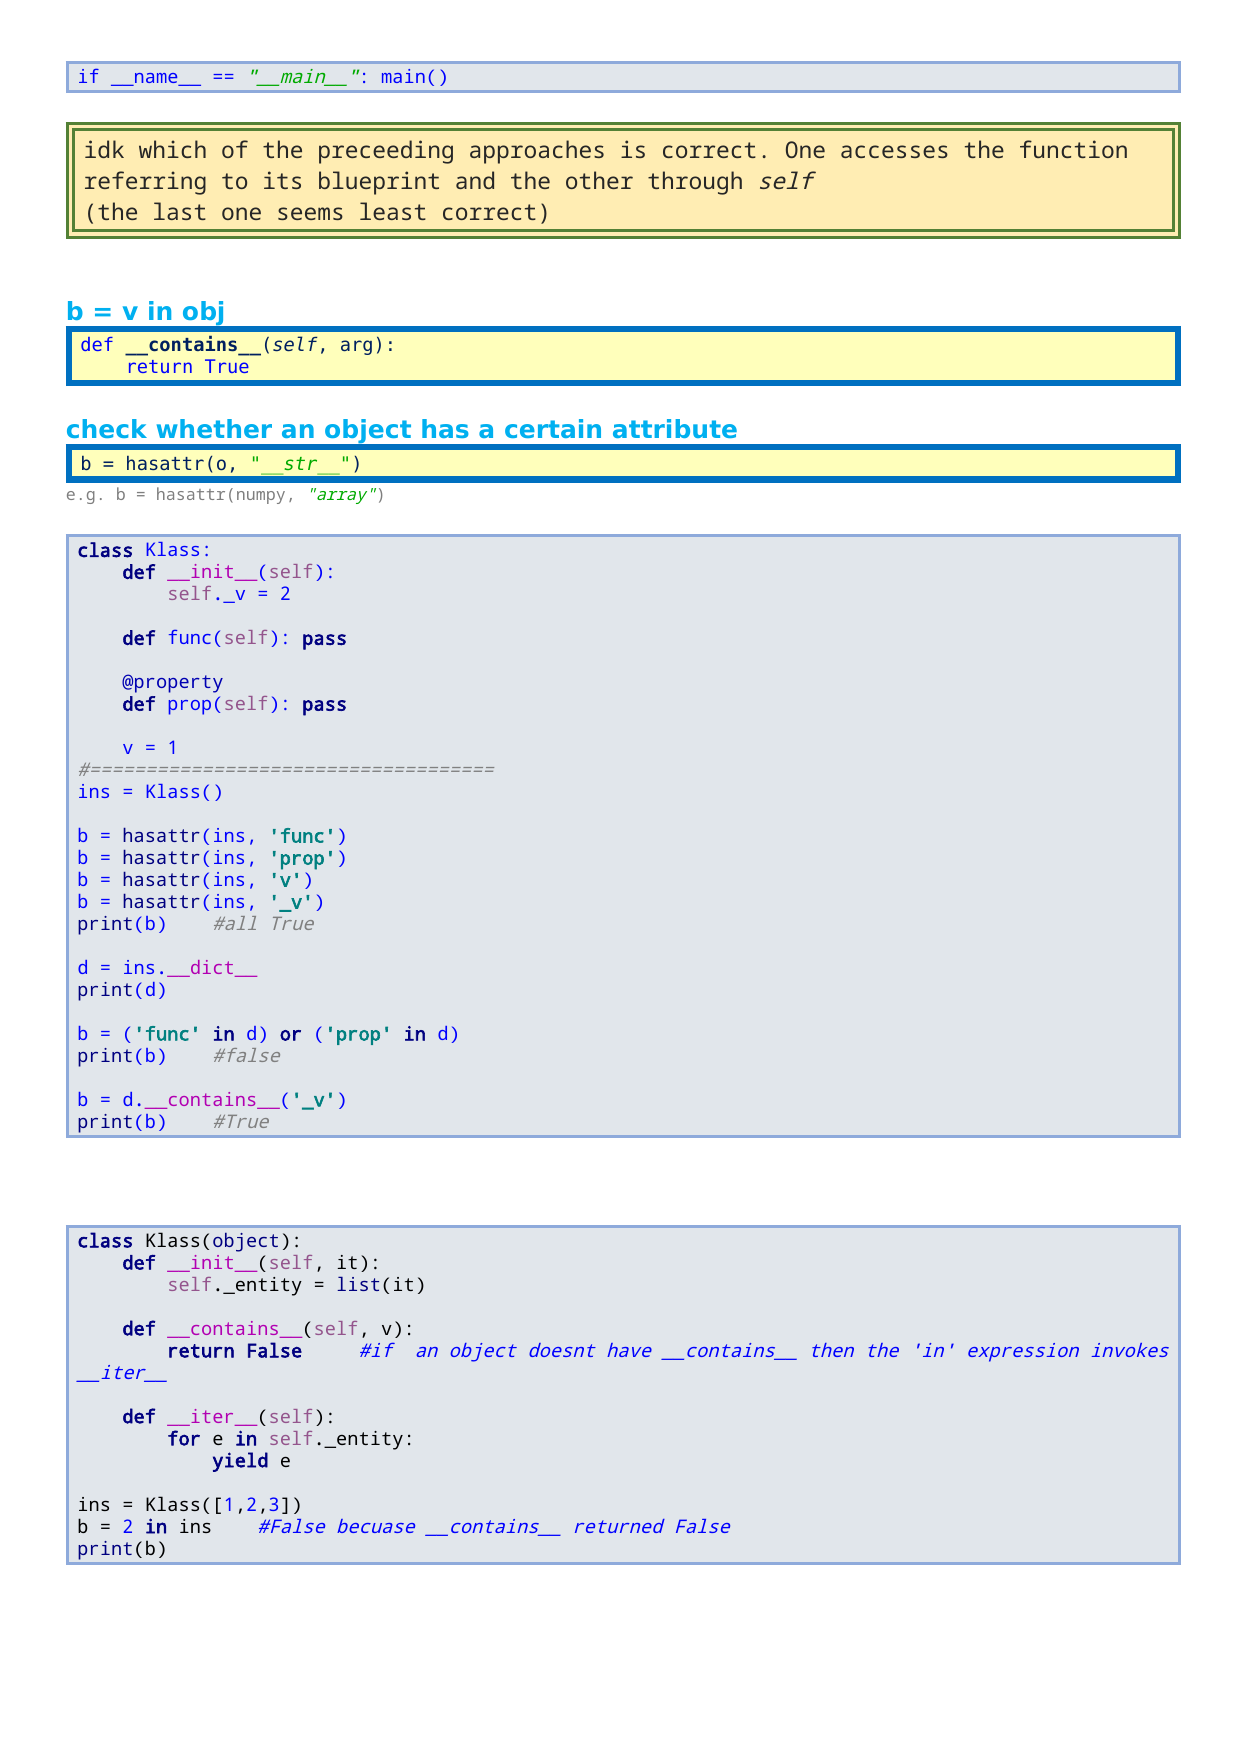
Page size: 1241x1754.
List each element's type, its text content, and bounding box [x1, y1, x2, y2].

text def __contains__(self, arg): [72, 332, 1175, 348]
title b = v in obj [66, 297, 1181, 326]
text class Klass: def __init__(self): self._v = 2 def func(self): pass @property def prop(self): pass v = 1 #==================================== ins = Klass() b = hasattr(ins, 'func') b = hasattr(ins, 'prop') b = hasattr(ins, 'v') b = hasattr(ins, '_v') print(b) #all True d = ins.__dict__ print(d) b = ('func' in d) or ('prop' in d) print(b) #false b = d.__contains__('_v') print(b) #True [69, 537, 1178, 1135]
text if __name__ == "__main__": main() [69, 64, 1178, 90]
text e.g. b = hasattr(numpy, "array") [66, 483, 1181, 505]
text (the last one seems least correct) [69, 184, 1178, 236]
title check whether an object has a certain attribute [66, 415, 1181, 444]
text class Klass(object): def __init__(self, it): self._entity = list(it) def __contains__(self, v): return False #if an object doesnt have __contains__ then the 'in' expression invokes __iter__ def __iter__(self): for e in self._entity: yield e ins = Klass([1,2,3]) b = 2 in ins #False becuase __contains__ returned False print(b) [69, 1228, 1178, 1562]
text return True [72, 348, 1175, 380]
text b = hasattr(o, "__str__") [72, 450, 1175, 476]
text idk which of the preceeding approaches is correct. One accesses the function referring to its blueprint and the other through self [69, 125, 1178, 184]
